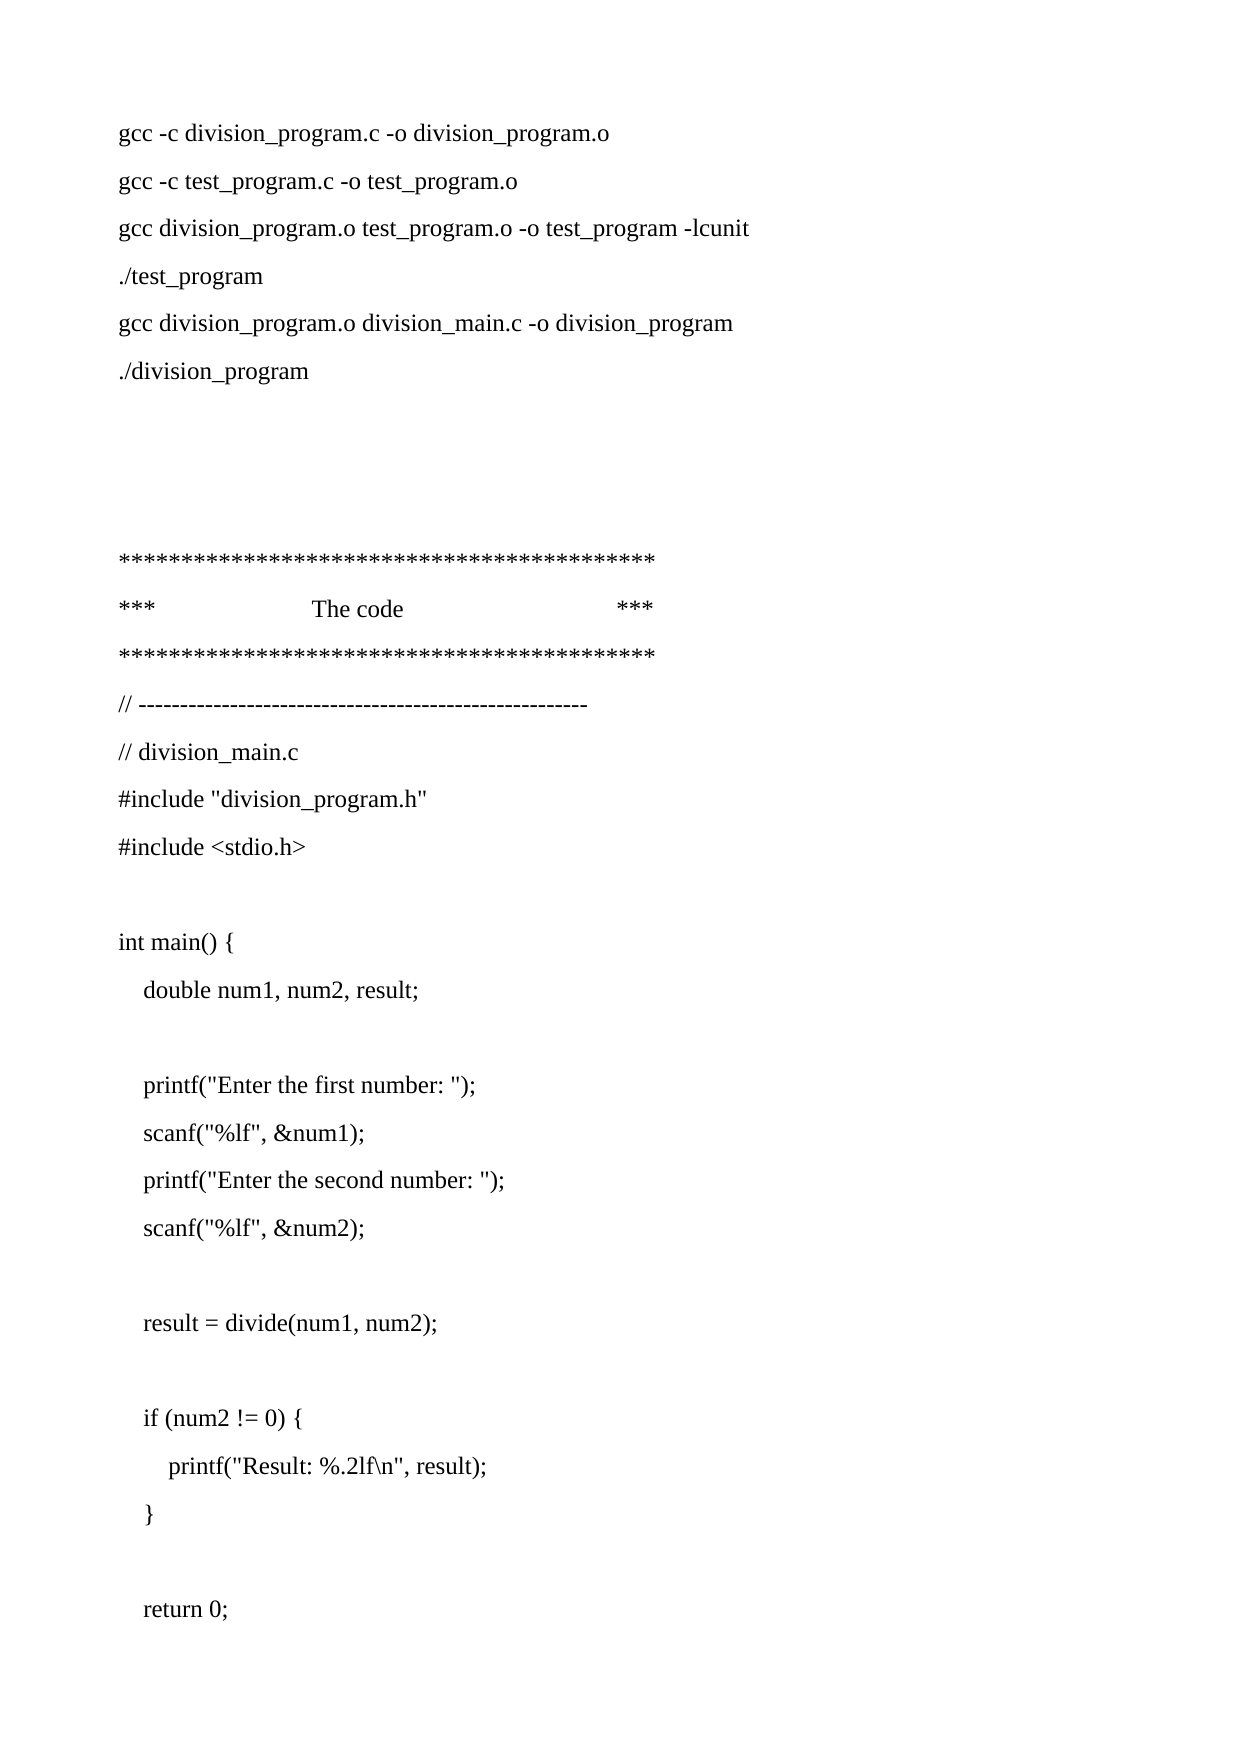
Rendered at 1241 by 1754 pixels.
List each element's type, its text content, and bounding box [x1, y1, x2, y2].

text } [118, 1499, 1122, 1527]
text scanf("%lf", &num2); [118, 1213, 1122, 1242]
text // ------------------------------------------------------ [118, 689, 1122, 718]
text printf("Result: %.2lf\n", result); [118, 1451, 1122, 1480]
text int main() { [118, 927, 1122, 956]
text #include <stdio.h> [118, 832, 1122, 861]
text ******************************************* [118, 547, 1122, 575]
text *** The code *** [118, 594, 1122, 623]
text printf("Enter the second number: "); [118, 1165, 1122, 1194]
text printf("Enter the first number: "); [118, 1070, 1122, 1099]
text result = divide(num1, num2); [118, 1308, 1122, 1337]
text return 0; [118, 1594, 1122, 1623]
text gcc -c division_program.c -o division_program.o [118, 118, 1122, 147]
text // division_main.c [118, 737, 1122, 766]
text gcc division_program.o division_main.c -o division_program [118, 308, 1122, 337]
text gcc division_program.o test_program.o -o test_program -lcunit [118, 213, 1122, 242]
text double num1, num2, result; [118, 975, 1122, 1004]
text #include "division_program.h" [118, 784, 1122, 813]
text ./division_program [118, 356, 1122, 385]
text gcc -c test_program.c -o test_program.o [118, 166, 1122, 194]
text ******************************************* [118, 642, 1122, 671]
text scanf("%lf", &num1); [118, 1118, 1122, 1147]
text ./test_program [118, 261, 1122, 290]
text if (num2 != 0) { [118, 1403, 1122, 1432]
